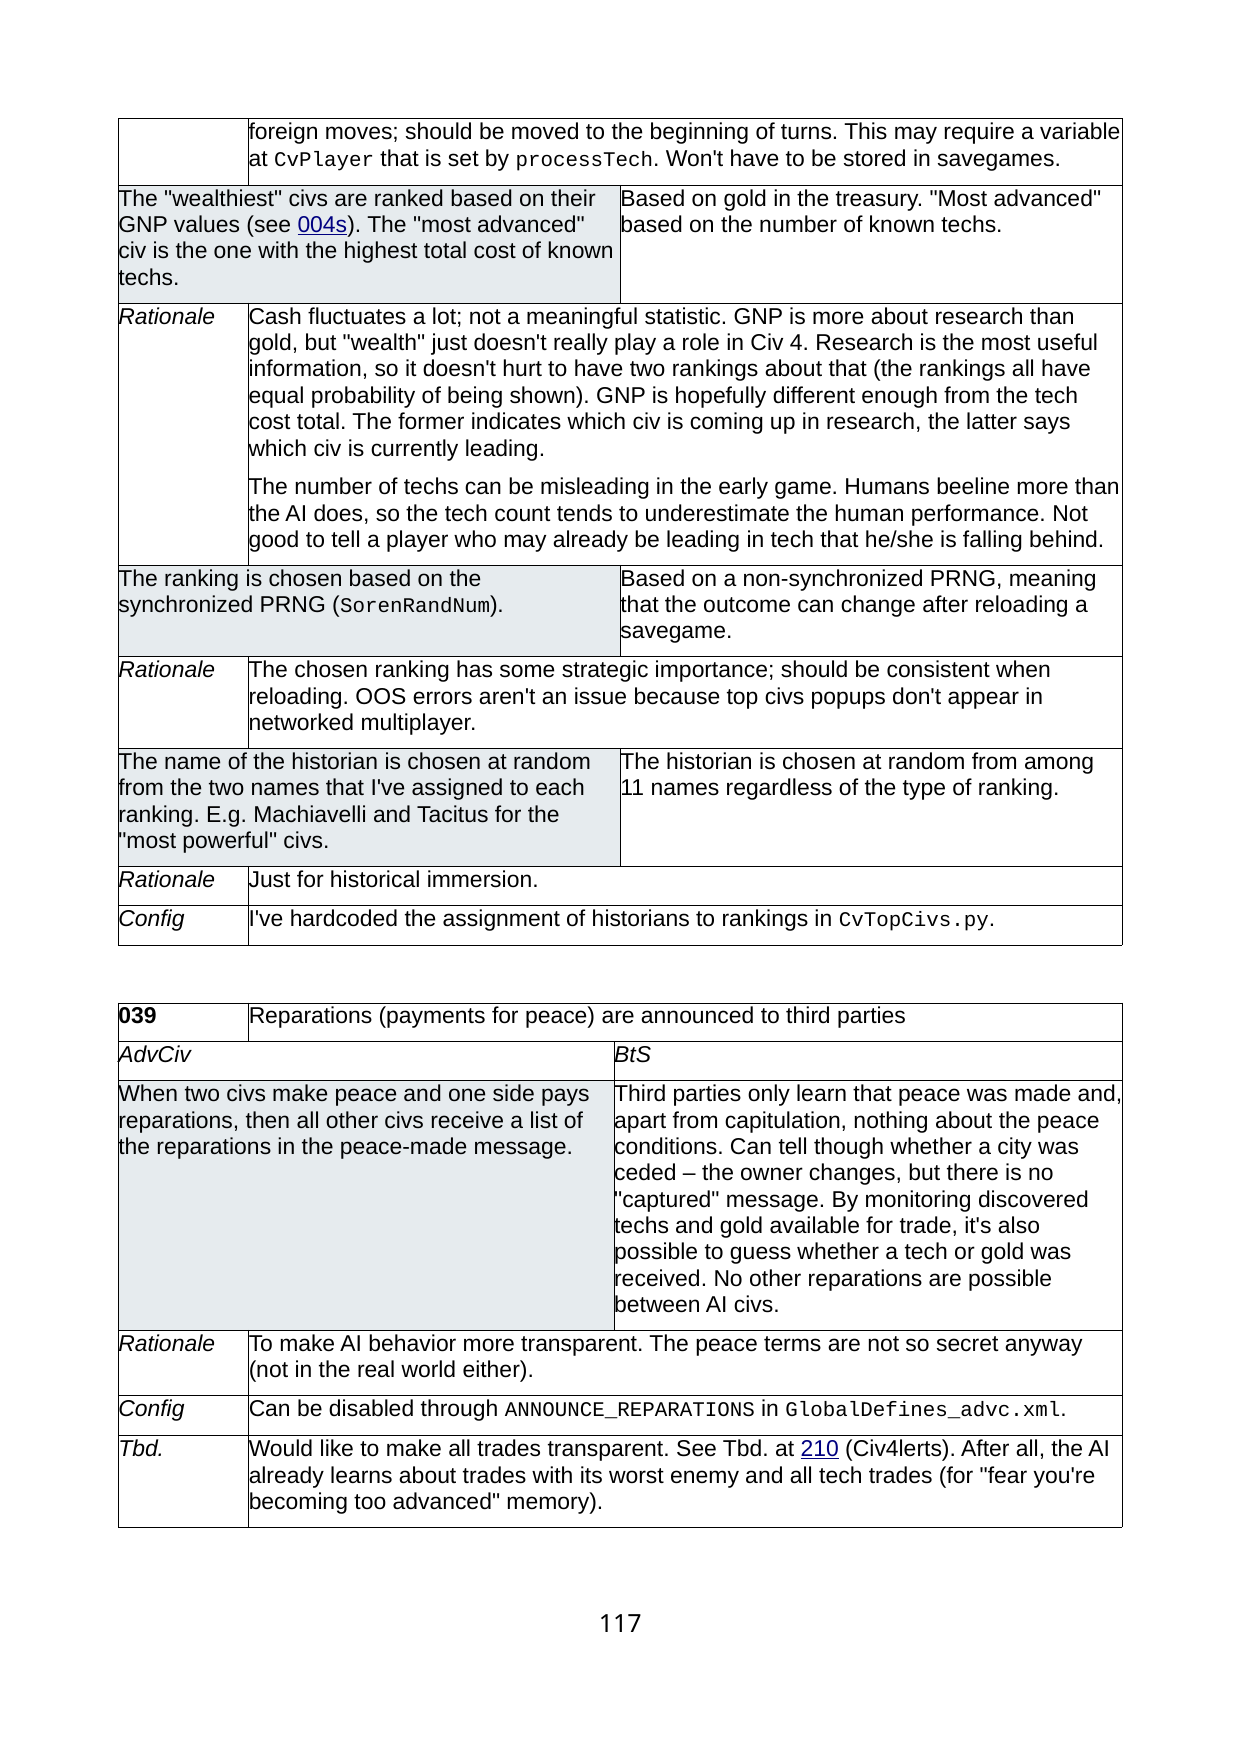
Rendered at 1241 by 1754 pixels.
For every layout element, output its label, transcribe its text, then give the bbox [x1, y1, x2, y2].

table_cell AdvCiv [119, 1042, 614, 1080]
table_cell The "wealthiest" civs are ranked based on their GNP values (see 004s). The "most advanced" civ is the one with the highest total cost of known techs. [119, 186, 620, 303]
table_cell Rationale [119, 1331, 248, 1395]
table_cell The name of the historian is chosen at random from the two names that I've assigned to each ranking. E.g. Machiavelli and Tacitus for the "most powerful" civs. [119, 749, 620, 866]
table_cell Cash fluctuates a lot; not a meaningful statistic. GNP is more about research than gold, but "wealth" just doesn't really play a role in Civ 4. Research is the most useful information, so it doesn't hurt to have two rankings about that (the rankings all have equal probability of being shown). GNP is hopefully different enough from the tech cost total. The former indicates which civ is coming up in research, the latter says which civ is currently leading. The number of techs can be misleading in the early game. Humans beeline more than the AI does, so the tech count tends to underestimate the human performance. Not good to tell a player who may already be leading in tech that he/she is falling behind. [249, 304, 1122, 565]
table_cell Would like to make all trades transparent. See Tbd. at 210 (Civ4lerts). After all, the AI already learns about trades with its worst enemy and all tech trades (for "fear you're becoming too advanced" memory). [249, 1436, 1122, 1527]
table_cell BtS [615, 1042, 1122, 1080]
table_cell Rationale [119, 867, 248, 904]
table_cell foreign moves; should be moved to the beginning of turns. This may require a variable at CvPlayer that is set by processTech. Won't have to be stored in savegames. [249, 119, 1122, 185]
table_cell Third parties only learn that peace was made and, apart from capitulation, nothing about the peace conditions. Can tell though whether a city was ceded – the owner changes, but there is no "captured" message. By monitoring discovered techs and gold available for trade, it's also possible to guess whether a tech or gold was received. No other reparations are possible between AI civs. [615, 1081, 1122, 1330]
table_cell Tbd. [119, 1436, 248, 1527]
table_cell Config [119, 906, 248, 945]
table_cell Based on a non-synchronized PRNG, meaning that the outcome can change after reloading a savegame. [621, 566, 1122, 656]
table_cell Just for historical immersion. [249, 867, 1122, 904]
table_cell Config [119, 1396, 248, 1435]
table_cell Can be disabled through ANNOUNCE_REPARATIONS in GlobalDefines_advc.xml. [249, 1396, 1122, 1435]
table_header 039 [119, 1004, 248, 1041]
table_cell I've hardcoded the assignment of historians to rankings in CvTopCivs.py. [249, 906, 1122, 945]
table_cell To make AI behavior more transparent. The peace terms are not so secret anyway (not in the real world either). [249, 1331, 1122, 1395]
table_cell Rationale [119, 304, 248, 565]
table_cell The chosen ranking has some strategic importance; should be consistent when reloading. OOS errors aren't an issue because top civs popups don't appear in networked multiplayer. [249, 657, 1122, 748]
table_cell When two civs make peace and one side pays reparations, then all other civs receive a list of the reparations in the peace-made message. [119, 1081, 614, 1330]
table_header Reparations (payments for peace) are announced to third parties [249, 1004, 1122, 1041]
table_cell The historian is chosen at random from among 11 names regardless of the type of ranking. [621, 749, 1122, 866]
table_cell Rationale [119, 657, 248, 748]
table_cell [119, 119, 248, 185]
table_cell The ranking is chosen based on the synchronized PRNG (SorenRandNum). [119, 566, 620, 656]
table_cell Based on gold in the treasury. "Most advanced" based on the number of known techs. [621, 186, 1122, 303]
